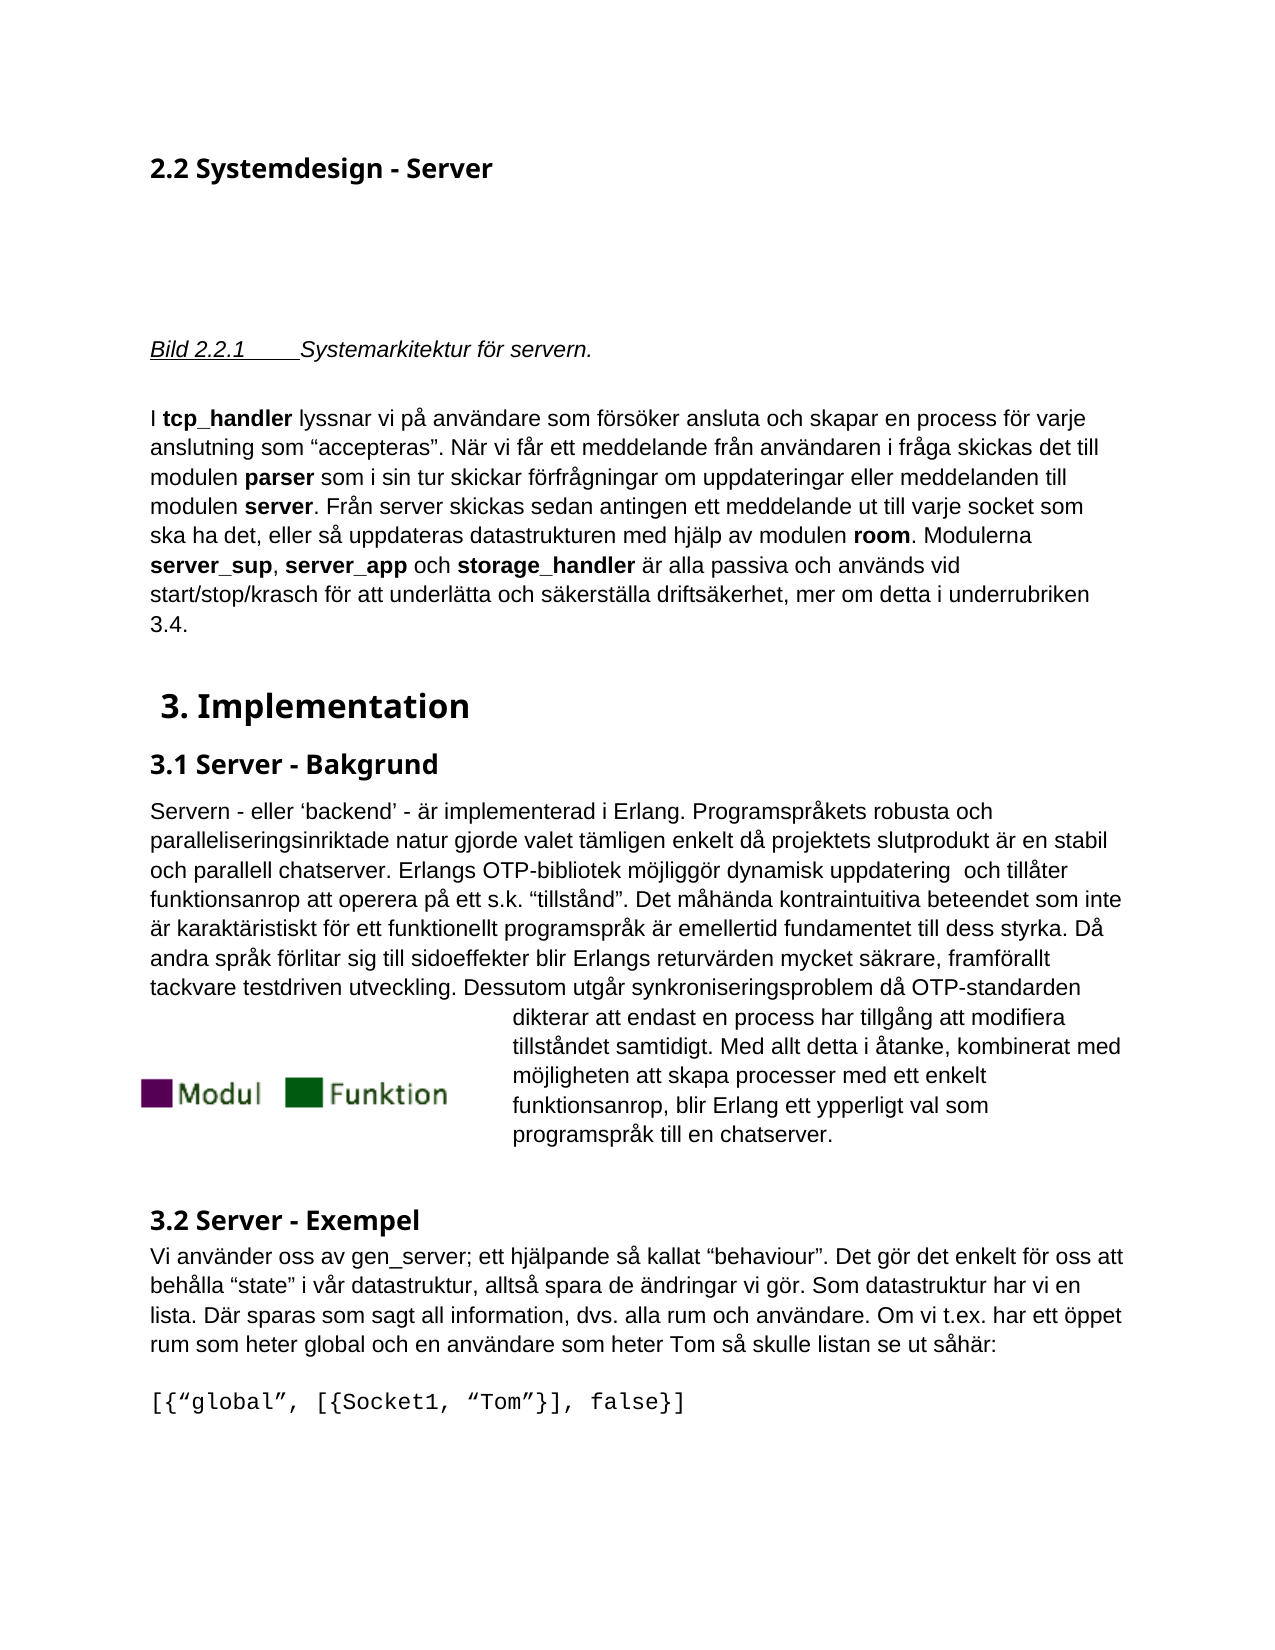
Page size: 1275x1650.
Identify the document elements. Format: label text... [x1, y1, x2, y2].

subtitle 3.2 Server - Exempel [150, 1201, 1125, 1238]
text I tcp_handler lyssnar vi på användare som försöker ansluta och skapar en process för varje anslutning som “accepteras”. När vi får ett meddelande från användaren i fråga skickas det till modulen parser som i sin tur skickar förfrågningar om uppdateringar eller meddelanden till modulen server. Från server skickas sedan antingen ett meddelande ut till varje socket som ska ha det, eller så uppdateras datastrukturen med hjälp av modulen room. Modulerna server_sup, server_app och storage_handler är alla passiva och används vid start/stop/krasch för att underlätta och säkerställa driftsäkerhet, mer om detta i underrubriken 3.4. [150, 376, 1125, 637]
subtitle 3.1 Server - Bakgrund [150, 746, 1114, 783]
picture [107, 1048, 494, 1147]
text Bild 2.2.1 Systemarkitektur för servern. [150, 336, 1114, 362]
subtitle 3. Implementation [160, 683, 1114, 728]
text [{“global”, [{Socket1, “Tom”}], false}] [150, 1391, 1125, 1416]
text Servern - eller ‘backend’ - är implementerad i Erlang. Programspråkets robusta och paralleliseringsinriktade natur gjorde valet tämligen enkelt då projektets slutprodukt är en stabil och parallell chatserver. Erlangs OTP-bibliotek möjliggör dynamisk uppdatering och tillåter funktionsanrop att operera på ett s.k. “tillstånd”. Det måhända kontraintuitiva beteendet som inte är karaktäristiskt för ett funktionellt programspråk är emellertid fundamentet till dess styrka. Då andra språk förlitar sig till sidoeffekter blir Erlangs returvärden mycket säkrare, framförallt tackvare testdriven utveckling. Dessutom utgår synkroniseringsproblem då OTP-standarden dikterar att endast en process har tillgång att modifiera tillståndet samtidigt. Med allt detta i åtanke, kombinerat med möjligheten att skapa processer med ett enkelt funktionsanrop, blir Erlang ett ypperligt val som programspråk till en chatserver. [150, 798, 1125, 1177]
subtitle 2.2 Systemdesign - Server [150, 150, 1114, 187]
text Vi använder oss av gen_server; ett hjälpande så kallat “behaviour”. Det gör det enkelt för oss att behålla “state” i vår datastruktur, alltså spara de ändringar vi gör. Som datastruktur har vi en lista. Där sparas som sagt all information, dvs. alla rum och användare. Om vi t.ex. har ett öppet rum som heter global och en användare som heter Tom så skulle listan se ut såhär: [150, 1244, 1125, 1357]
